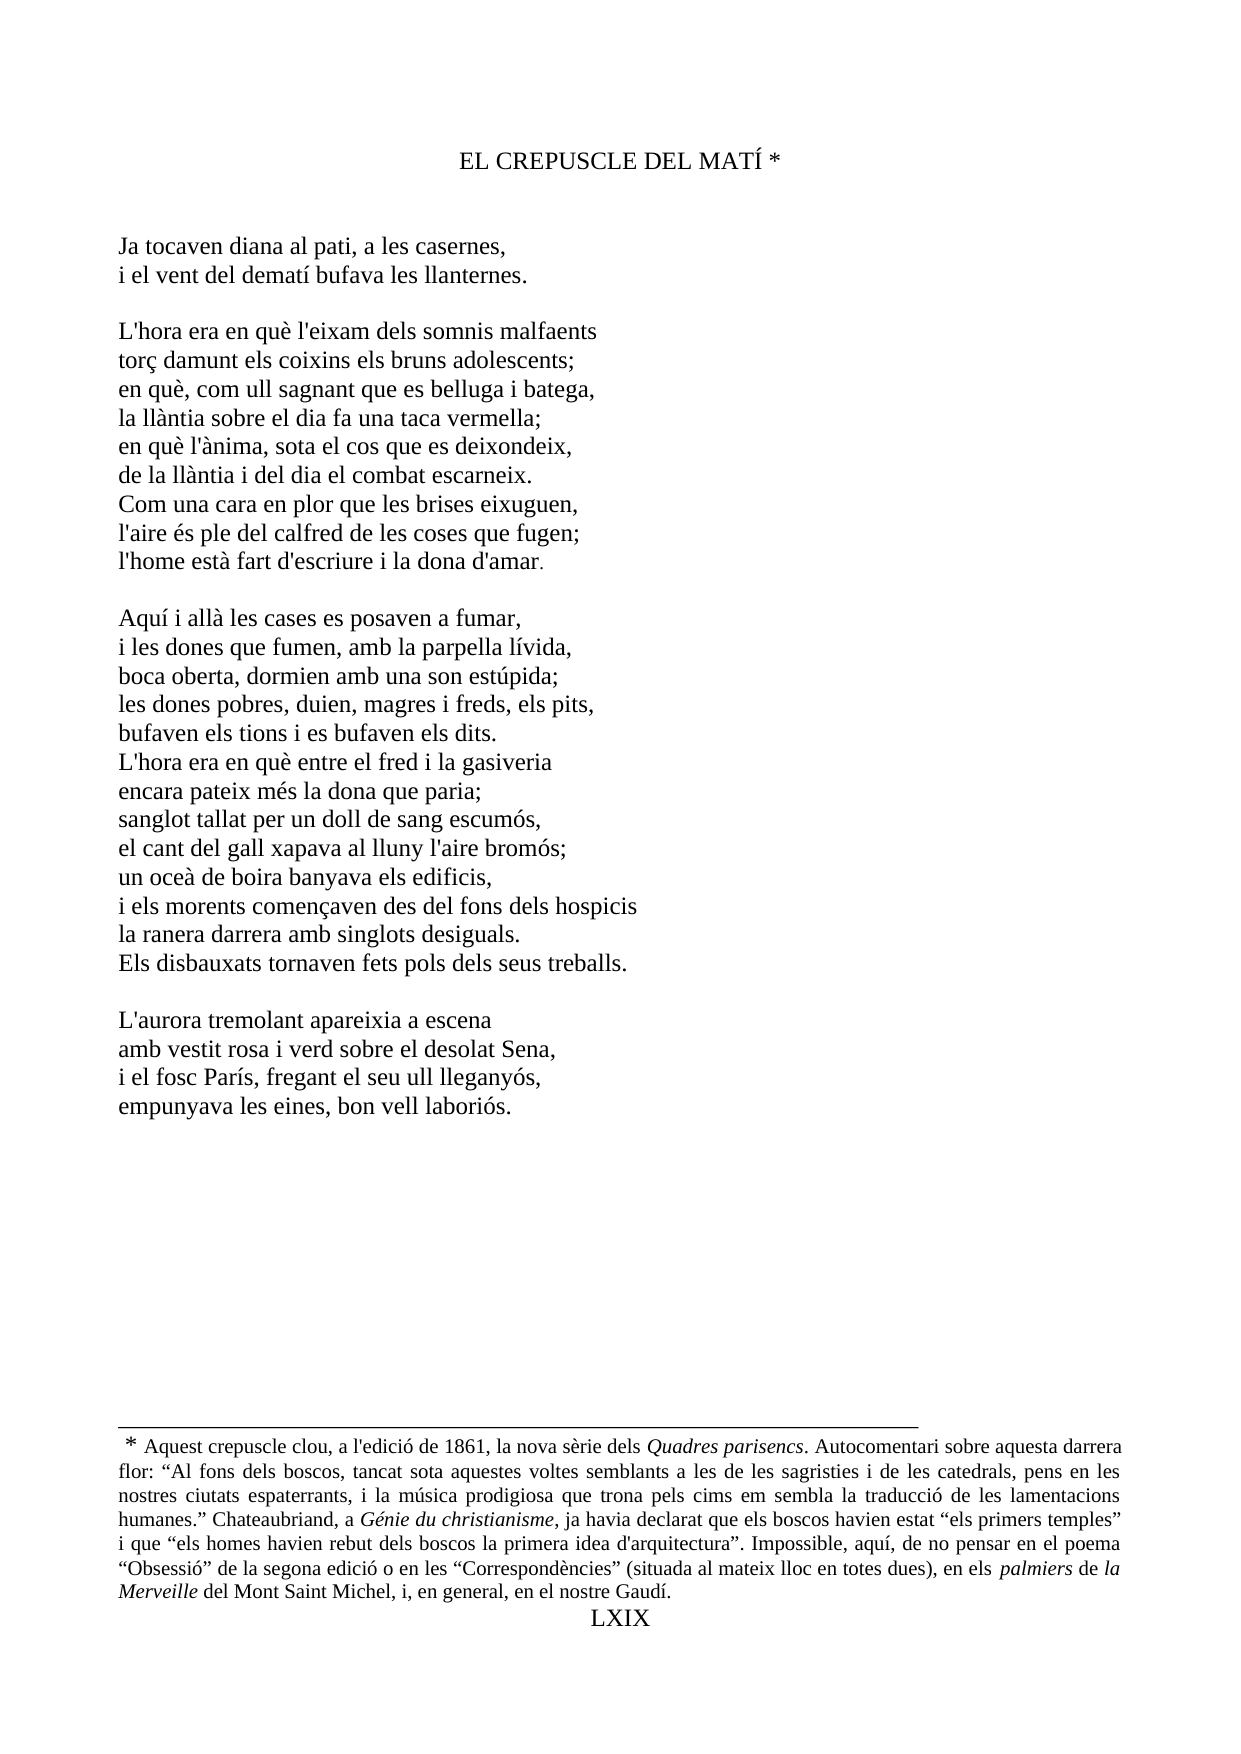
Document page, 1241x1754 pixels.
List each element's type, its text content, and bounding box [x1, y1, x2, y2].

text L'hora era en què l'eixam dels somnis malfaents [118, 316, 1122, 345]
text en què, com ull sagnant que es belluga i batega, [118, 374, 1122, 403]
text el cant del gall xapava al lluny l'aire bromós; [118, 833, 1122, 862]
text L'hora era en què entre el fred i la gasiveria [118, 747, 1122, 776]
text bufaven els tions i es bufaven els dits. [118, 718, 1122, 747]
text l'home està fart d'escriure i la dona d'amar. [118, 546, 1122, 575]
text i els morents començaven des del fons dels hospicis [118, 891, 1122, 919]
text la llàntia sobre el dia fa una taca vermella; [118, 403, 1122, 431]
text EL CREPUSCLE DEL MATÍ * [118, 146, 1122, 175]
text * Aquest crepuscle clou, a l'edició de 1861, la nova sèrie dels Quadres parisencs. Autocomentari sobre aquesta darrera flor: “Al fons dels boscos, tancat sota aquestes voltes semblants a les de les sagristies i de les catedrals, pens en les nostres ciutats espaterrants, i la música prodigiosa que trona pels cims em sembla la traducció de les lamentacions humanes.” Chateaubriand, a Génie du christianisme, ja havia declarat que els boscos havien estat “els primers temples” i que “els homes havien rebut dels boscos la primera idea d'arquitectura”. Impossible, aquí, de no pensar en el poema “Obsessió” de la segona edició o en les “Correspondències” (situada al mateix lloc en totes dues), en els palmiers de la Merveille del Mont Saint Michel, i, en general, en el nostre Gaudí. [118, 1430, 1122, 1603]
text Els disbauxats tornaven fets pols dels seus treballs. [118, 948, 1122, 977]
text LXIX [118, 1603, 1122, 1632]
text Com una cara en plor que les brises eixuguen, [118, 489, 1122, 518]
text l'aire és ple del calfred de les coses que fugen; [118, 518, 1122, 546]
text Aquí i allà les cases es posaven a fumar, [118, 603, 1122, 632]
text amb vestit rosa i verd sobre el desolat Sena, [118, 1034, 1122, 1062]
text empunyava les eines, bon vell laboriós. [118, 1091, 1122, 1120]
text sanglot tallat per un doll de sang escumós, [118, 804, 1122, 833]
text encara pateix més la dona que paria; [118, 776, 1122, 804]
text un oceà de boira banyava els edificis, [118, 862, 1122, 891]
text torç damunt els coixins els bruns adolescents; [118, 345, 1122, 374]
text les dones pobres, duien, magres i freds, els pits, [118, 689, 1122, 718]
text i el fosc París, fregant el seu ull lleganyós, [118, 1062, 1122, 1091]
text i el vent del dematí bufava les llanternes. [118, 260, 1122, 288]
text boca oberta, dormien amb una son estúpida; [118, 661, 1122, 689]
text ________________________________________________________________ [118, 1402, 1122, 1430]
text de la llàntia i del dia el combat escarneix. [118, 460, 1122, 489]
text la ranera darrera amb singlots desiguals. [118, 919, 1122, 948]
text i les dones que fumen, amb la parpella lívida, [118, 632, 1122, 661]
text en què l'ànima, sota el cos que es deixondeix, [118, 431, 1122, 460]
text L'aurora tremolant apareixia a escena [118, 1005, 1122, 1034]
text Ja tocaven diana al pati, a les casernes, [118, 231, 1122, 260]
